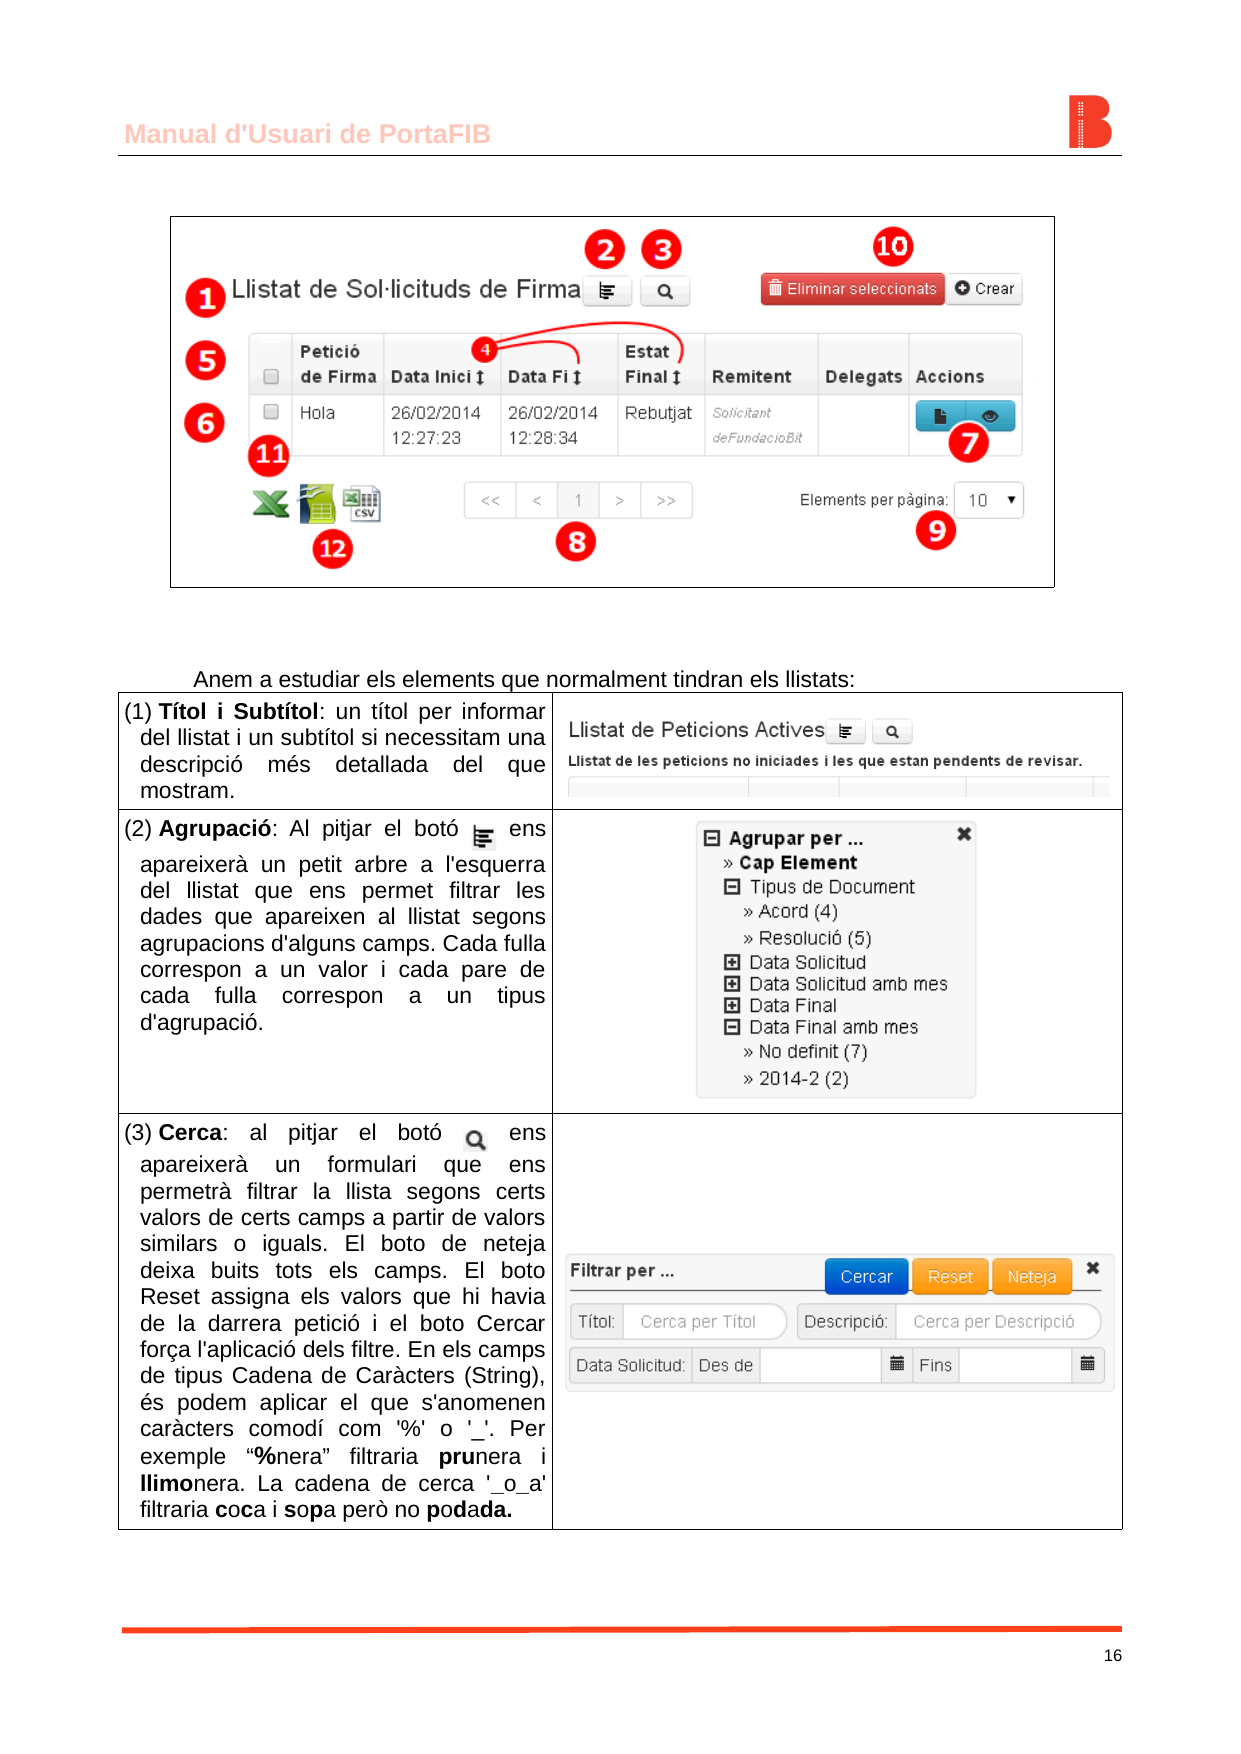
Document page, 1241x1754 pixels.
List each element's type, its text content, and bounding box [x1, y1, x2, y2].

table_header [553, 693, 1122, 809]
picture [564, 705, 1110, 797]
table_header Títol i Subtítol: un títol per informar del llistat i un subtítol si necessitam una descripció més detallada del que mostram. [119, 693, 552, 809]
picture [173, 218, 1052, 584]
text Anem a estudiar els elements que normalment tindran els llistats: [118, 666, 1122, 692]
table_cell Agrupació: Al pitjar el botó ens apareixerà un petit arbre a l'esquerra del llistat que ens permet filtrar les dades que apareixen al llistat segons agrupacions d'alguns camps. Cada fulla correspon a un valor i cada pare de cada fulla correspon a un tipus d'agrupació. [119, 810, 552, 1113]
table_cell [553, 1114, 1122, 1528]
picture [688, 815, 986, 1108]
table_cell [553, 810, 1122, 1113]
picture [557, 1245, 1121, 1397]
picture [471, 822, 497, 851]
picture [463, 1129, 488, 1152]
table_cell Cerca: al pitjar el botó ens apareixerà un formulari que ens permetrà filtrar la llista segons certs valors de certs camps a partir de valors similars o iguals. El boto de neteja deixa buits tots els camps. El boto Reset assigna els valors que hi havia de la darrera petició i el boto Cercar força l'aplicació dels filtre. En els camps de tipus Cadena de Caràcters (String), és podem aplicar el que s'anomenen caràcters comodí com '%' o '_'. Per exemple “%nera” filtraria prunera i llimonera. La cadena de cerca '_o_a' filtraria coca i sopa però no podada. [119, 1114, 552, 1528]
picture [1063, 94, 1117, 150]
